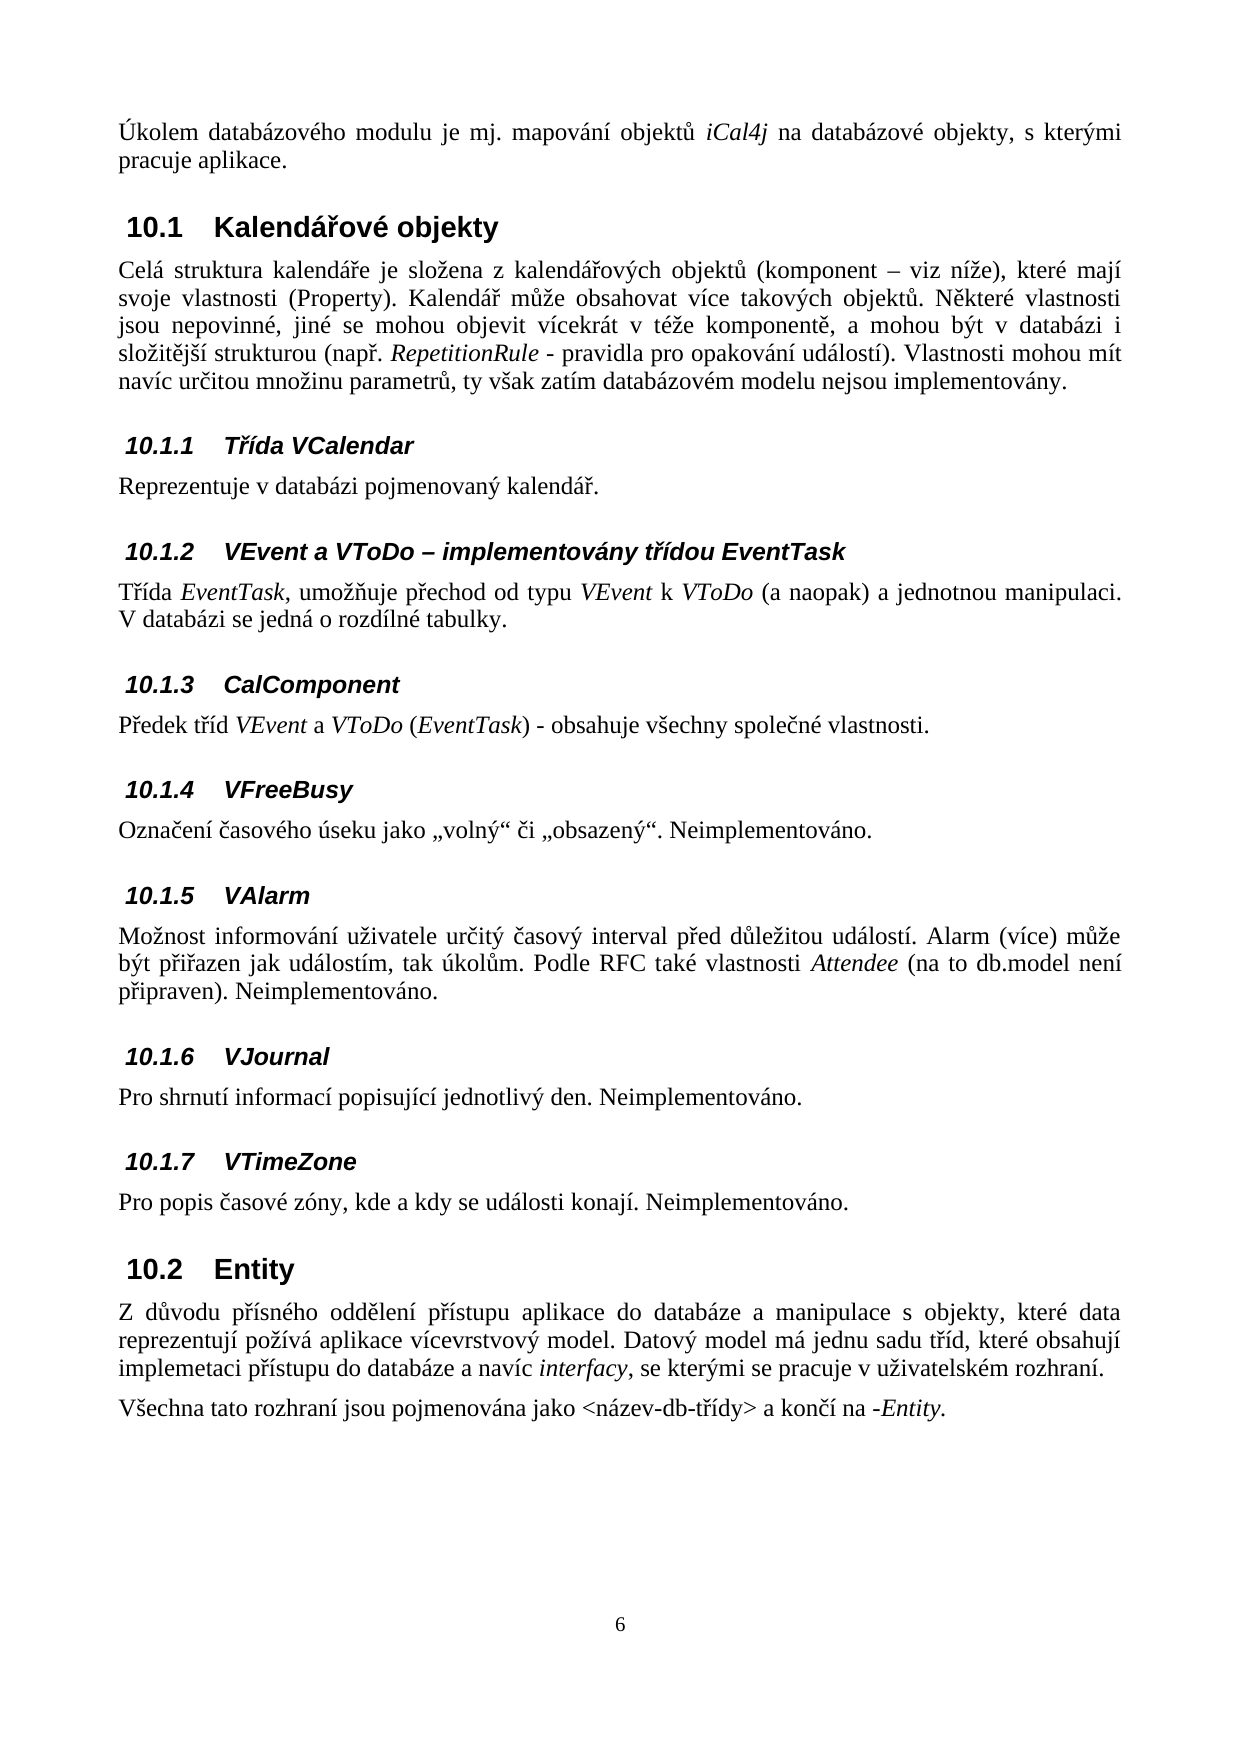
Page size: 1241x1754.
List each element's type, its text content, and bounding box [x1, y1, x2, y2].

text Reprezentuje v databázi pojmenovaný kalendář. [118, 472, 1122, 500]
subtitle VEvent a VToDo – implementovány třídou EventTask [118, 538, 1122, 565]
text Pro popis časové zóny, kde a kdy se události konají. Neimplementováno. [118, 1188, 1122, 1216]
text Z důvodu přísného oddělení přístupu aplikace do databáze a manipulace s objekty, které data reprezentují požívá aplikace vícevrstvový model. Datový model má jednu sadu tříd, které obsahují implemetaci přístupu do databáze a navíc interfacy, se kterými se pracuje v uživatelském rozhraní. [118, 1298, 1122, 1381]
text Označení časového úseku jako „volný“ či „obsazený“. Neimplementováno. [118, 816, 1122, 844]
subtitle VJournal [118, 1042, 1122, 1070]
text Možnost informování uživatele určitý časový interval před důležitou událostí. Alarm (více) může být přiřazen jak událostím, tak úkolům. Podle RFC také vlastnosti Attendee (na to db.model není připraven). Neimplementováno. [118, 922, 1122, 1005]
text Všechna tato rozhraní jsou pojmenována jako <název-db-třídy> a končí na -Entity. [118, 1394, 1122, 1422]
text Pro shrnutí informací popisující jednotlivý den. Neimplementováno. [118, 1083, 1122, 1110]
subtitle Třída VCalendar [118, 432, 1122, 460]
subtitle Kalendářové objekty [118, 211, 1122, 244]
subtitle VTimeZone [118, 1148, 1122, 1176]
subtitle VAlarm [118, 882, 1122, 909]
text Předek tříd VEvent a VToDo (EventTask) - obsahuje všechny společné vlastnosti. [118, 711, 1122, 739]
text Třída EventTask, umožňuje přechod od typu VEvent k VToDo (a naopak) a jednotnou manipulaci. V databázi se jedná o rozdílné tabulky. [118, 578, 1122, 633]
text Celá struktura kalendáře je složena z kalendářových objektů (komponent – viz níže), které mají svoje vlastnosti (Property). Kalendář může obsahovat více takových objektů. Některé vlastnosti jsou nepovinné, jiné se mohou objevit vícekrát v téže komponentě, a mohou být v databázi i složitější strukturou (např. RepetitionRule - pravidla pro opakování událostí). Vlastnosti mohou mít navíc určitou množinu parametrů, ty však zatím databázovém modelu nejsou implementovány. [118, 256, 1122, 395]
text Úkolem databázového modulu je mj. mapování objektů iCal4j na databázové objekty, s kterými pracuje aplikace. [118, 118, 1122, 173]
subtitle VFreeBusy [118, 776, 1122, 804]
subtitle CalComponent [118, 671, 1122, 698]
subtitle Entity [118, 1253, 1122, 1286]
